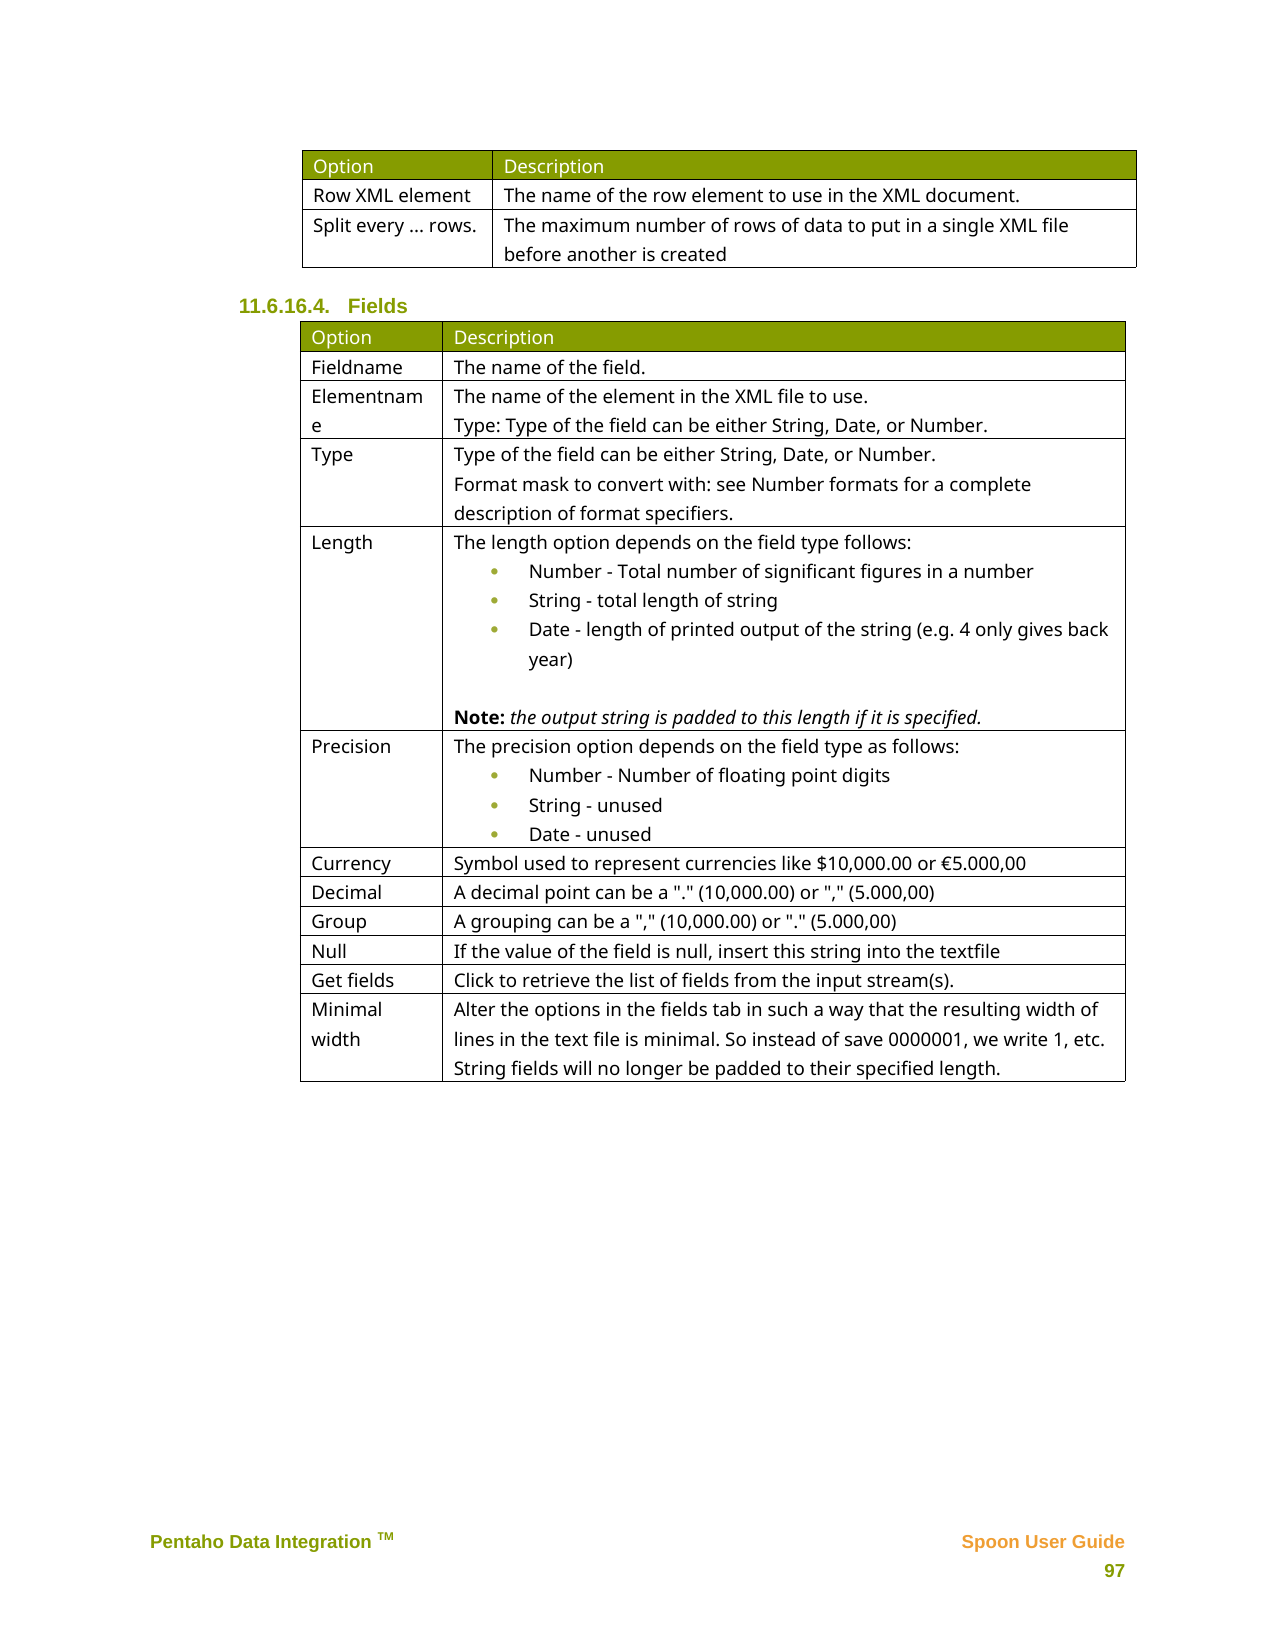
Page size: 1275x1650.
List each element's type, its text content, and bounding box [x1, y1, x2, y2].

table_cell Precision [301, 731, 442, 847]
table_cell Group [301, 907, 442, 935]
table_cell Click to retrieve the list of fields from the input stream(s). [443, 965, 1125, 993]
table_header Option [301, 322, 442, 351]
table_cell Length [301, 527, 442, 730]
table_cell Fieldname [301, 352, 442, 380]
table_cell The length option depends on the field type follows: Number - Total number of significant figures in a number String - total length of string Date - length of printed output of the string (e.g. 4 only gives back year) Note: the output string is padded to this length if it is specified. [443, 527, 1125, 730]
table_cell Split every ... rows. [303, 210, 492, 267]
table_cell Elementname [301, 381, 442, 438]
subtitle Fields [239, 286, 1125, 321]
table_cell The maximum number of rows of data to put in a single XML file before another is created [493, 210, 1136, 267]
table_cell Get fields [301, 965, 442, 993]
table_cell Symbol used to represent currencies like $10,000.00 or €5.000,00 [443, 848, 1125, 876]
table_cell The name of the row element to use in the XML document. [493, 180, 1136, 208]
table_cell A decimal point can be a "." (10,000.00) or "," (5.000,00) [443, 877, 1125, 906]
table_cell Row XML element [303, 180, 492, 208]
table_cell Currency [301, 848, 442, 876]
table_cell Type [301, 439, 442, 526]
table_cell If the value of the field is null, insert this string into the textfile [443, 936, 1125, 964]
table_header Description [493, 151, 1136, 179]
table_cell Type of the field can be either String, Date, or Number. Format mask to convert with: see Number formats for a complete description of format specifiers. [443, 439, 1125, 526]
table_header Option [303, 151, 492, 179]
table_cell Decimal [301, 877, 442, 906]
table_cell A grouping can be a "," (10,000.00) or "." (5.000,00) [443, 907, 1125, 935]
table_cell The precision option depends on the field type as follows: Number - Number of floating point digits String - unused Date - unused [443, 731, 1125, 847]
table_cell Null [301, 936, 442, 964]
table_cell The name of the field. [443, 352, 1125, 380]
table_header Description [443, 322, 1125, 351]
table_cell Alter the options in the fields tab in such a way that the resulting width of lines in the text file is minimal. So instead of save 0000001, we write 1, etc. String fields will no longer be padded to their specified length. [443, 994, 1125, 1081]
table_cell The name of the element in the XML file to use. Type: Type of the field can be either String, Date, or Number. [443, 381, 1125, 438]
table_cell Minimal width [301, 994, 442, 1081]
